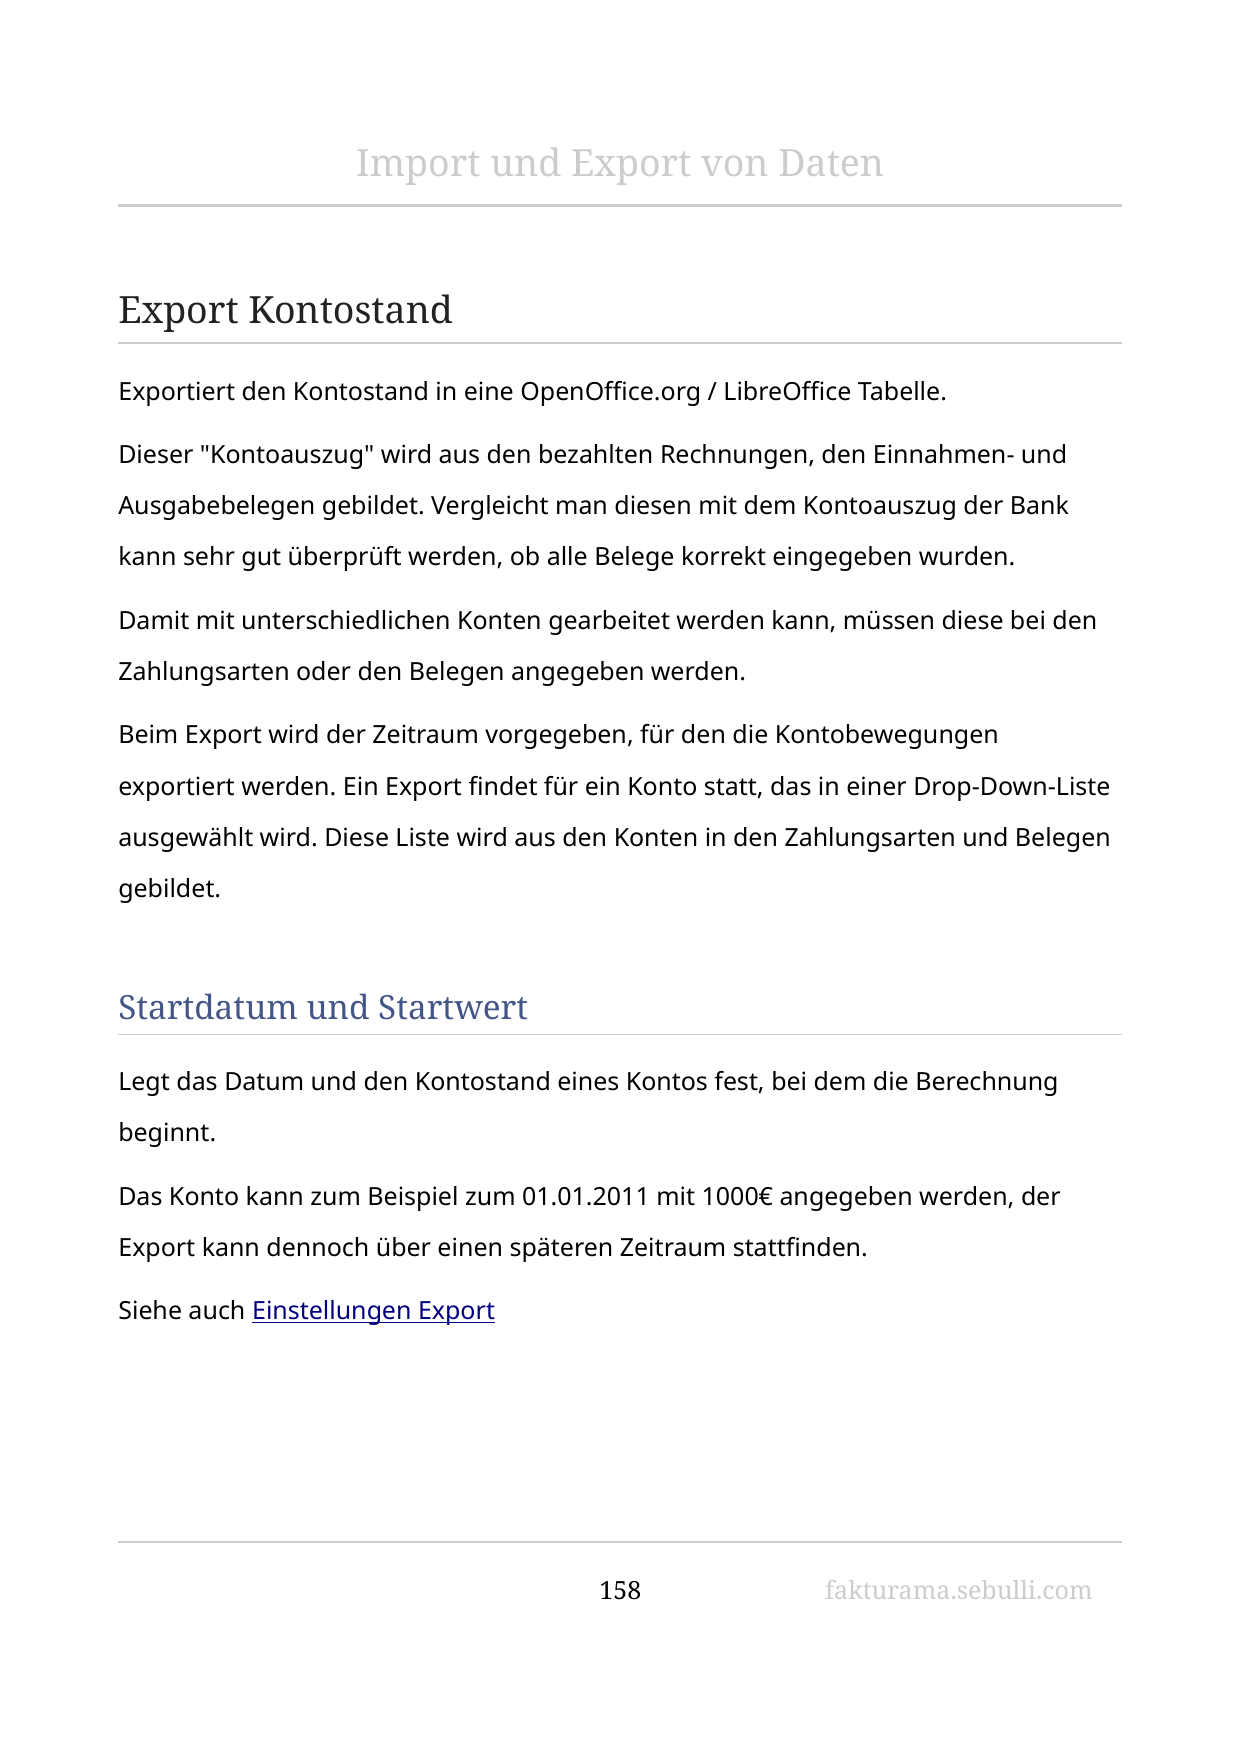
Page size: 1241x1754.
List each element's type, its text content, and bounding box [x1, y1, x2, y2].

text Dieser "Kontoauszug" wird aus den bezahlten Rechnungen, den Einnahmen- und Ausgabebelegen gebildet. Vergleicht man diesen mit dem Kontoauszug der Bank kann sehr gut überprüft werden, ob alle Belege korrekt eingegeben wurden. [118, 437, 1122, 573]
subtitle Startdatum und Startwert [118, 984, 1122, 1034]
text Damit mit unterschiedlichen Konten gearbeitet werden kann, müssen diese bei den Zahlungsarten oder den Belegen angegeben werden. [118, 603, 1122, 688]
text Das Konto kann zum Beispiel zum 01.01.2011 mit 1000€ angegeben werden, der Export kann dennoch über einen späteren Zeitraum stattfinden. [118, 1178, 1122, 1263]
text Legt das Datum und den Kontostand eines Kontos fest, bei dem die Berechnung beginnt. [118, 1063, 1122, 1149]
text Exportiert den Kontostand in eine OpenOffice.org / LibreOffice Tabelle. [118, 373, 1122, 407]
text Beim Export wird der Zeitraum vorgegeben, für den die Kontobewegungen exportiert werden. Ein Export findet für ein Konto statt, das in einer Drop-Down-Liste ausgewählt wird. Diese Liste wird aus den Konten in den Zahlungsarten und Belegen gebildet. [118, 717, 1122, 904]
text Siehe auch Einstellungen Export [118, 1293, 1122, 1327]
subtitle Export Kontostand [118, 283, 1122, 342]
